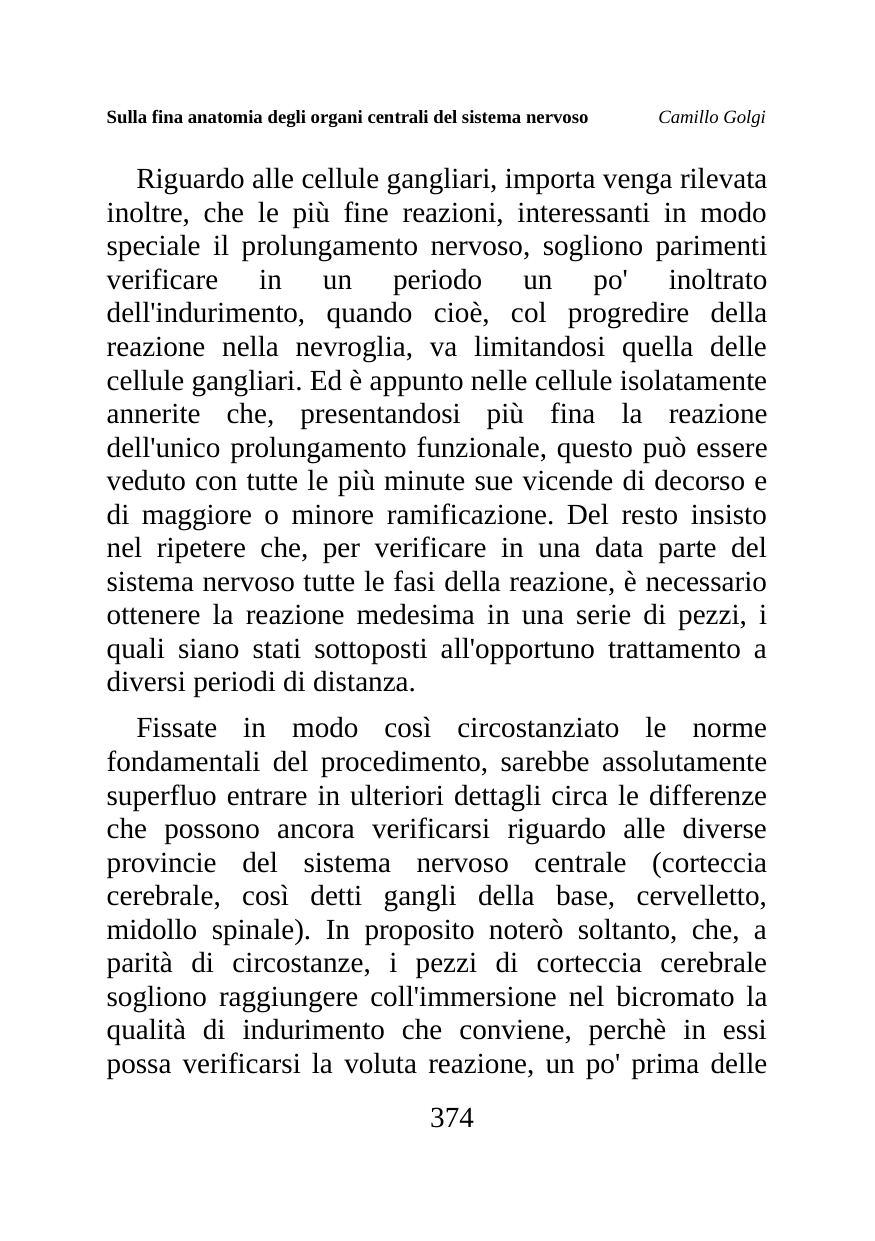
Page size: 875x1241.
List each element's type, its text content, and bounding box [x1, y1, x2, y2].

text Fissate in modo così circostanziato le norme fondamentali del procedimento, sarebbe assolutamente superfluo entrare in ulteriori dettagli circa le differenze che possono ancora verificarsi riguardo alle diverse provincie del sistema nervoso centrale (corteccia cerebrale, così detti gangli della base, cervelletto, midollo spinale). In proposito noterò soltanto, che, a parità di circostanze, i pezzi di corteccia cerebrale sogliono raggiungere coll'immersione nel bicromato la qualità di indurimento che conviene, perchè in essi possa verificarsi la voluta reazione, un po' prima delle [106, 711, 768, 1079]
text Riguardo alle cellule gangliari, importa venga rilevata inoltre, che le più fine reazioni, interessanti in modo speciale il prolungamento nervoso, sogliono parimenti verificare in un periodo un po' inoltrato dell'indurimento, quando cioè, col progredire della reazione nella nevroglia, va limitandosi quella delle cellule gangliari. Ed è appunto nelle cellule isolatamente annerite che, presentandosi più fina la reazione dell'unico prolungamento funzionale, questo può essere veduto con tutte le più minute sue vicende di decorso e di maggiore o minore ramificazione. Del resto insisto nel ripetere che, per verificare in una data parte del sistema nervoso tutte le fasi della reazione, è necessario ottenere la reazione medesima in una serie di pezzi, i quali siano stati sottoposti all'opportuno trattamento a diversi periodi di distanza. [106, 161, 768, 698]
